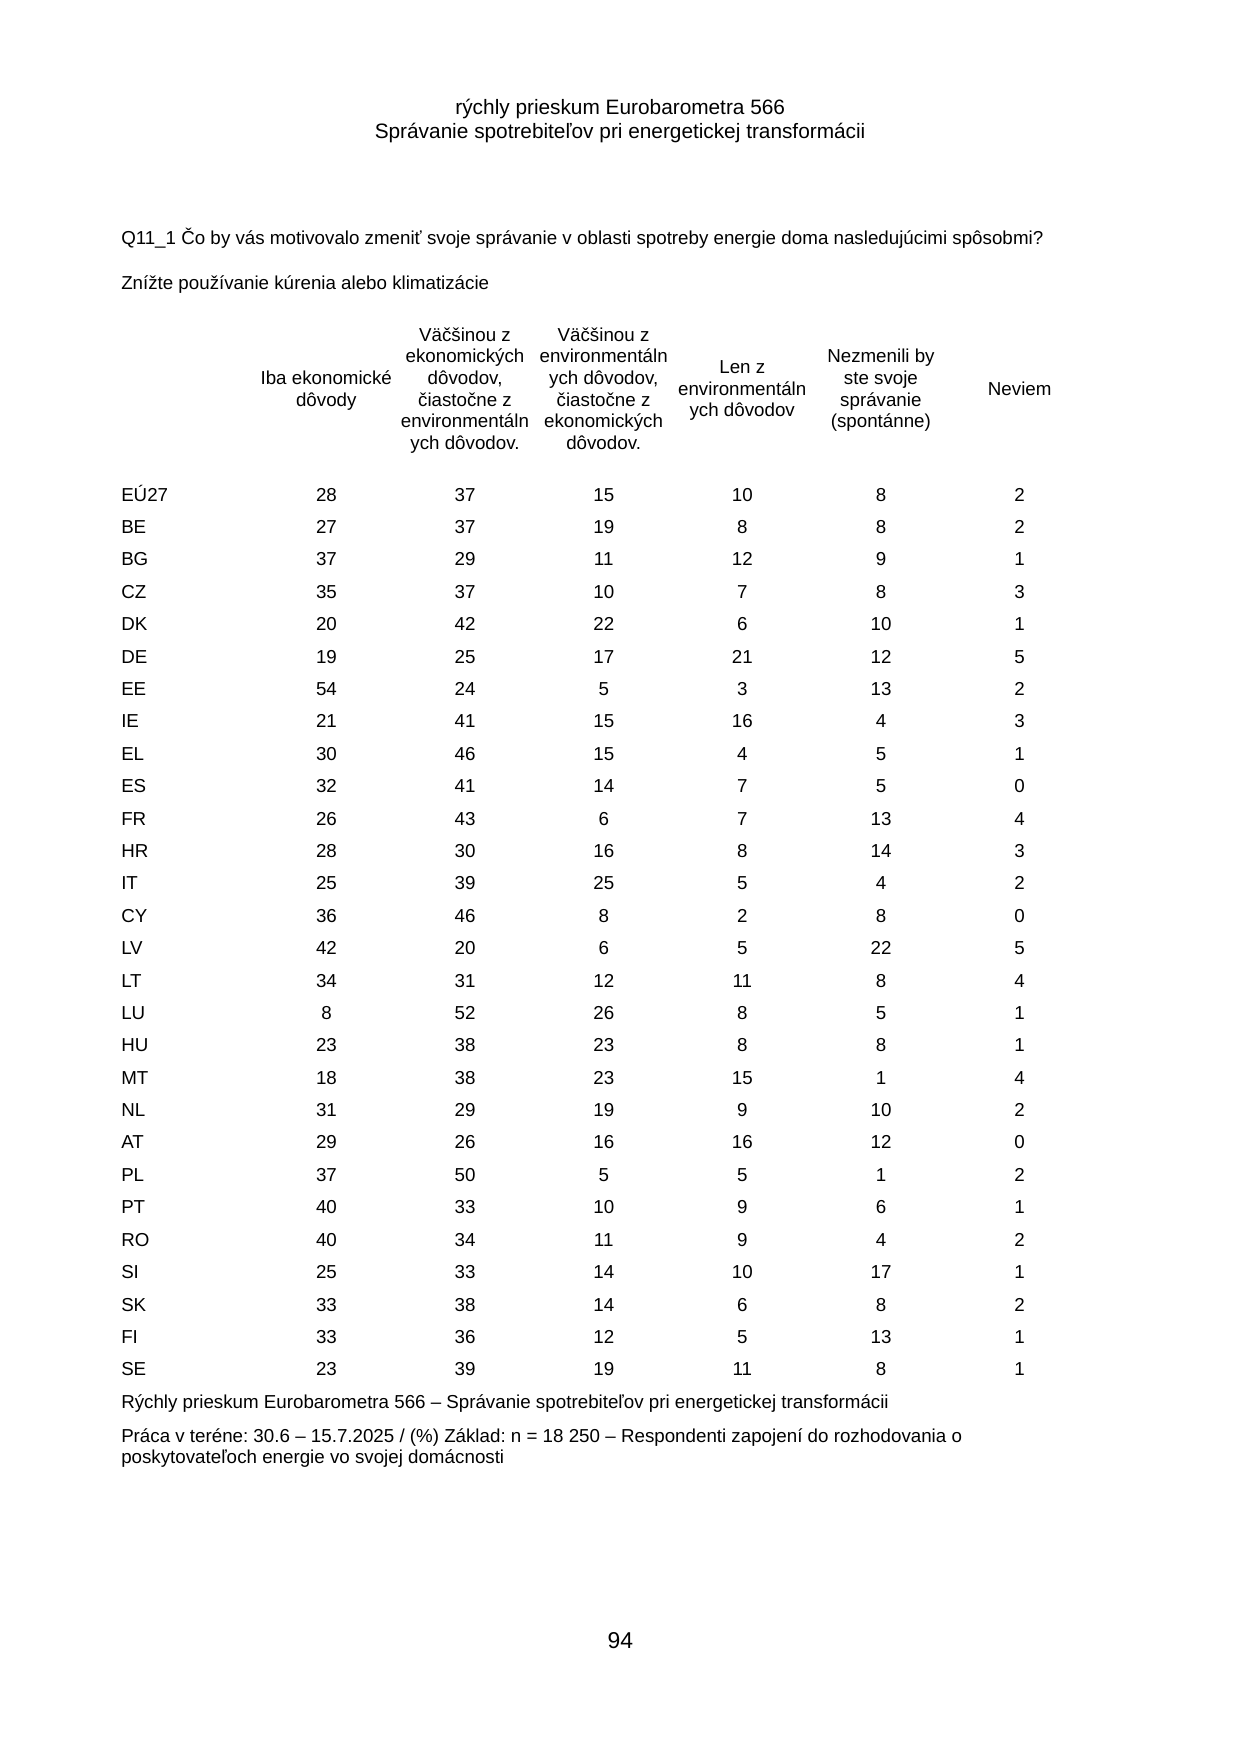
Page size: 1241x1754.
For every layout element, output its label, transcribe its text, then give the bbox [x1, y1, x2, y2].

table_cell 20 [395, 932, 534, 964]
table_cell 33 [395, 1256, 534, 1288]
table_cell 4 [811, 867, 950, 899]
table_cell 5 [811, 737, 950, 769]
table_cell 8 [534, 899, 673, 932]
table_cell 34 [395, 1223, 534, 1256]
table_cell 8 [811, 1288, 950, 1320]
table_cell 38 [395, 1061, 534, 1093]
table_cell 1 [950, 1353, 1089, 1385]
table_cell CZ [118, 575, 257, 608]
table_cell 2 [950, 1158, 1089, 1191]
table_cell 0 [950, 1126, 1089, 1158]
table_cell 1 [950, 1191, 1089, 1223]
table_cell 1 [950, 608, 1089, 640]
table_cell [118, 299, 257, 478]
table_cell HR [118, 834, 257, 867]
table_cell 35 [257, 575, 395, 608]
table_cell AT [118, 1126, 257, 1158]
table_cell Nezmenili by ste svoje správanie (spontánne) [811, 299, 950, 478]
table_cell 9 [673, 1094, 811, 1126]
table_cell 42 [395, 608, 534, 640]
table_cell 46 [395, 899, 534, 932]
table_cell 3 [950, 705, 1089, 737]
table_cell 2 [950, 673, 1089, 705]
table_cell 10 [811, 1094, 950, 1126]
table_cell 11 [673, 964, 811, 996]
table_cell 5 [811, 770, 950, 802]
table_cell 3 [950, 834, 1089, 867]
table_cell 13 [811, 802, 950, 834]
table_cell RO [118, 1223, 257, 1256]
table_cell 16 [534, 1126, 673, 1158]
table_cell 8 [811, 478, 950, 510]
table_cell BG [118, 543, 257, 575]
table_cell 2 [950, 1223, 1089, 1256]
table_cell 2 [950, 1288, 1089, 1320]
table_cell DK [118, 608, 257, 640]
table_cell 40 [257, 1223, 395, 1256]
table_cell 2 [950, 510, 1089, 543]
table_cell 26 [534, 996, 673, 1029]
table_cell 9 [673, 1223, 811, 1256]
table_cell Len z environmentálnych dôvodov [673, 299, 811, 478]
table_cell LT [118, 964, 257, 996]
table_cell 21 [673, 640, 811, 672]
table_cell NL [118, 1094, 257, 1126]
table_cell DE [118, 640, 257, 672]
table_cell 4 [811, 1223, 950, 1256]
table_cell FI [118, 1320, 257, 1353]
table_cell 23 [534, 1029, 673, 1061]
table_cell 1 [950, 1320, 1089, 1353]
table_cell 8 [673, 1029, 811, 1061]
table_cell 8 [811, 575, 950, 608]
table_cell 32 [257, 770, 395, 802]
table_cell 6 [534, 802, 673, 834]
table_cell IT [118, 867, 257, 899]
table_cell 5 [673, 1320, 811, 1353]
table_cell 1 [950, 737, 1089, 769]
table_cell 4 [950, 964, 1089, 996]
table_cell Väčšinou z environmentálnych dôvodov, čiastočne z ekonomických dôvodov. [534, 299, 673, 478]
table_cell LV [118, 932, 257, 964]
table_cell Iba ekonomické dôvody [257, 299, 395, 478]
table_cell 19 [534, 1353, 673, 1385]
table_cell 10 [811, 608, 950, 640]
table_cell 14 [534, 770, 673, 802]
table_cell 29 [395, 1094, 534, 1126]
table_cell 7 [673, 802, 811, 834]
table_cell 25 [257, 1256, 395, 1288]
table_cell 14 [534, 1256, 673, 1288]
table_cell 8 [811, 510, 950, 543]
table_cell 21 [257, 705, 395, 737]
table_cell FR [118, 802, 257, 834]
table_cell 14 [811, 834, 950, 867]
table_cell 8 [811, 964, 950, 996]
table_cell 11 [534, 1223, 673, 1256]
table_cell 41 [395, 705, 534, 737]
table_cell 10 [673, 478, 811, 510]
table_cell 40 [257, 1191, 395, 1223]
table_cell 4 [673, 737, 811, 769]
table_cell 13 [811, 1320, 950, 1353]
table_cell 1 [950, 543, 1089, 575]
table_cell 3 [950, 575, 1089, 608]
table_cell MT [118, 1061, 257, 1093]
table_cell 12 [811, 640, 950, 672]
table_cell EL [118, 737, 257, 769]
table_cell 0 [950, 899, 1089, 932]
table_cell 37 [395, 478, 534, 510]
table_cell 39 [395, 1353, 534, 1385]
table_cell 29 [257, 1126, 395, 1158]
table_cell 33 [257, 1288, 395, 1320]
table_cell 12 [673, 543, 811, 575]
table_cell 5 [950, 640, 1089, 672]
table_cell 19 [534, 510, 673, 543]
table_cell 19 [534, 1094, 673, 1126]
table_cell 16 [673, 1126, 811, 1158]
table_cell 17 [811, 1256, 950, 1288]
table_cell Neviem [950, 299, 1089, 478]
table_cell 26 [395, 1126, 534, 1158]
table_cell 1 [950, 996, 1089, 1029]
table_cell 38 [395, 1288, 534, 1320]
table_cell 37 [395, 575, 534, 608]
table_cell 6 [673, 1288, 811, 1320]
table_cell CY [118, 899, 257, 932]
table_cell 31 [395, 964, 534, 996]
table_cell PL [118, 1158, 257, 1191]
table_cell 5 [673, 932, 811, 964]
table_cell Znížte používanie kúrenia alebo klimatizácie [118, 266, 1089, 299]
table_cell 39 [395, 867, 534, 899]
table_cell 22 [811, 932, 950, 964]
table_cell 52 [395, 996, 534, 1029]
table_cell 19 [257, 640, 395, 672]
table_cell 10 [534, 1191, 673, 1223]
table_cell 54 [257, 673, 395, 705]
table_cell 8 [673, 996, 811, 1029]
table_cell 5 [811, 996, 950, 1029]
table_cell 5 [534, 673, 673, 705]
table_cell 36 [257, 899, 395, 932]
table_cell 12 [534, 1320, 673, 1353]
table_cell IE [118, 705, 257, 737]
table_cell 25 [257, 867, 395, 899]
table_cell 17 [534, 640, 673, 672]
table_cell 5 [950, 932, 1089, 964]
table_cell 4 [811, 705, 950, 737]
table_cell 37 [395, 510, 534, 543]
table_cell 33 [395, 1191, 534, 1223]
table_cell 8 [811, 899, 950, 932]
table_cell 28 [257, 834, 395, 867]
table_cell 11 [673, 1353, 811, 1385]
table_cell 5 [673, 1158, 811, 1191]
table_cell 25 [534, 867, 673, 899]
table_cell EE [118, 673, 257, 705]
table_cell 7 [673, 575, 811, 608]
table_cell 7 [673, 770, 811, 802]
table_cell 46 [395, 737, 534, 769]
table_cell 30 [395, 834, 534, 867]
table_cell 2 [950, 867, 1089, 899]
table_cell EÚ27 [118, 478, 257, 510]
table_cell 15 [534, 737, 673, 769]
table_cell 42 [257, 932, 395, 964]
table_cell 3 [673, 673, 811, 705]
table_cell 1 [950, 1029, 1089, 1061]
table_cell 10 [673, 1256, 811, 1288]
table_cell Rýchly prieskum Eurobarometra 566 – Správanie spotrebiteľov pri energetickej transformácii [118, 1385, 1089, 1417]
table_cell 1 [811, 1158, 950, 1191]
table_cell 5 [673, 867, 811, 899]
table_cell 4 [950, 802, 1089, 834]
table_cell 10 [534, 575, 673, 608]
table_cell SK [118, 1288, 257, 1320]
table_cell 43 [395, 802, 534, 834]
table_cell LU [118, 996, 257, 1029]
table_cell Väčšinou z ekonomických dôvodov, čiastočne z environmentálnych dôvodov. [395, 299, 534, 478]
table_cell PT [118, 1191, 257, 1223]
table_cell 29 [395, 543, 534, 575]
table_cell 6 [811, 1191, 950, 1223]
table_cell 8 [811, 1029, 950, 1061]
table_cell 30 [257, 737, 395, 769]
table_cell 22 [534, 608, 673, 640]
table_cell 15 [534, 478, 673, 510]
table_cell 12 [534, 964, 673, 996]
table_cell 34 [257, 964, 395, 996]
table_cell 8 [673, 834, 811, 867]
table_cell 33 [257, 1320, 395, 1353]
table_cell 4 [950, 1061, 1089, 1093]
table_cell 2 [950, 1094, 1089, 1126]
table_cell 1 [950, 1256, 1089, 1288]
table_cell 36 [395, 1320, 534, 1353]
table_cell 1 [811, 1061, 950, 1093]
table_cell SI [118, 1256, 257, 1288]
table_cell 16 [673, 705, 811, 737]
table_cell 8 [257, 996, 395, 1029]
table_cell 20 [257, 608, 395, 640]
table_cell 9 [811, 543, 950, 575]
table_cell 27 [257, 510, 395, 543]
table_cell 23 [534, 1061, 673, 1093]
table_cell 9 [673, 1191, 811, 1223]
table_cell 14 [534, 1288, 673, 1320]
table_cell 37 [257, 1158, 395, 1191]
table_cell 26 [257, 802, 395, 834]
table_header Q11_1 Čo by vás motivovalo zmeniť svoje správanie v oblasti spotreby energie doma nasledujúcimi spôsobmi? [118, 209, 1089, 266]
table_cell 8 [673, 510, 811, 543]
table_cell 12 [811, 1126, 950, 1158]
table_cell 23 [257, 1353, 395, 1385]
table_cell 5 [534, 1158, 673, 1191]
table_cell 16 [534, 834, 673, 867]
table_cell 6 [673, 608, 811, 640]
table_cell SE [118, 1353, 257, 1385]
table_cell 50 [395, 1158, 534, 1191]
table_cell 37 [257, 543, 395, 575]
table_cell 13 [811, 673, 950, 705]
table_cell 24 [395, 673, 534, 705]
table_cell 31 [257, 1094, 395, 1126]
table_cell BE [118, 510, 257, 543]
table_cell 2 [673, 899, 811, 932]
table_cell 8 [811, 1353, 950, 1385]
table_cell 15 [534, 705, 673, 737]
table_cell 0 [950, 770, 1089, 802]
table_cell 41 [395, 770, 534, 802]
table_cell 11 [534, 543, 673, 575]
table_cell 38 [395, 1029, 534, 1061]
table_cell Práca v teréne: 30.6 – 15.7.2025 / (%) Základ: n = 18 250 – Respondenti zapojení do rozhodovania o poskytovateľoch energie vo svojej domácnosti [118, 1418, 1089, 1475]
table_cell 15 [673, 1061, 811, 1093]
table_cell 23 [257, 1029, 395, 1061]
table_cell ES [118, 770, 257, 802]
table_cell 28 [257, 478, 395, 510]
table_cell HU [118, 1029, 257, 1061]
table_cell 25 [395, 640, 534, 672]
table_cell 2 [950, 478, 1089, 510]
table_cell 6 [534, 932, 673, 964]
table_cell 18 [257, 1061, 395, 1093]
